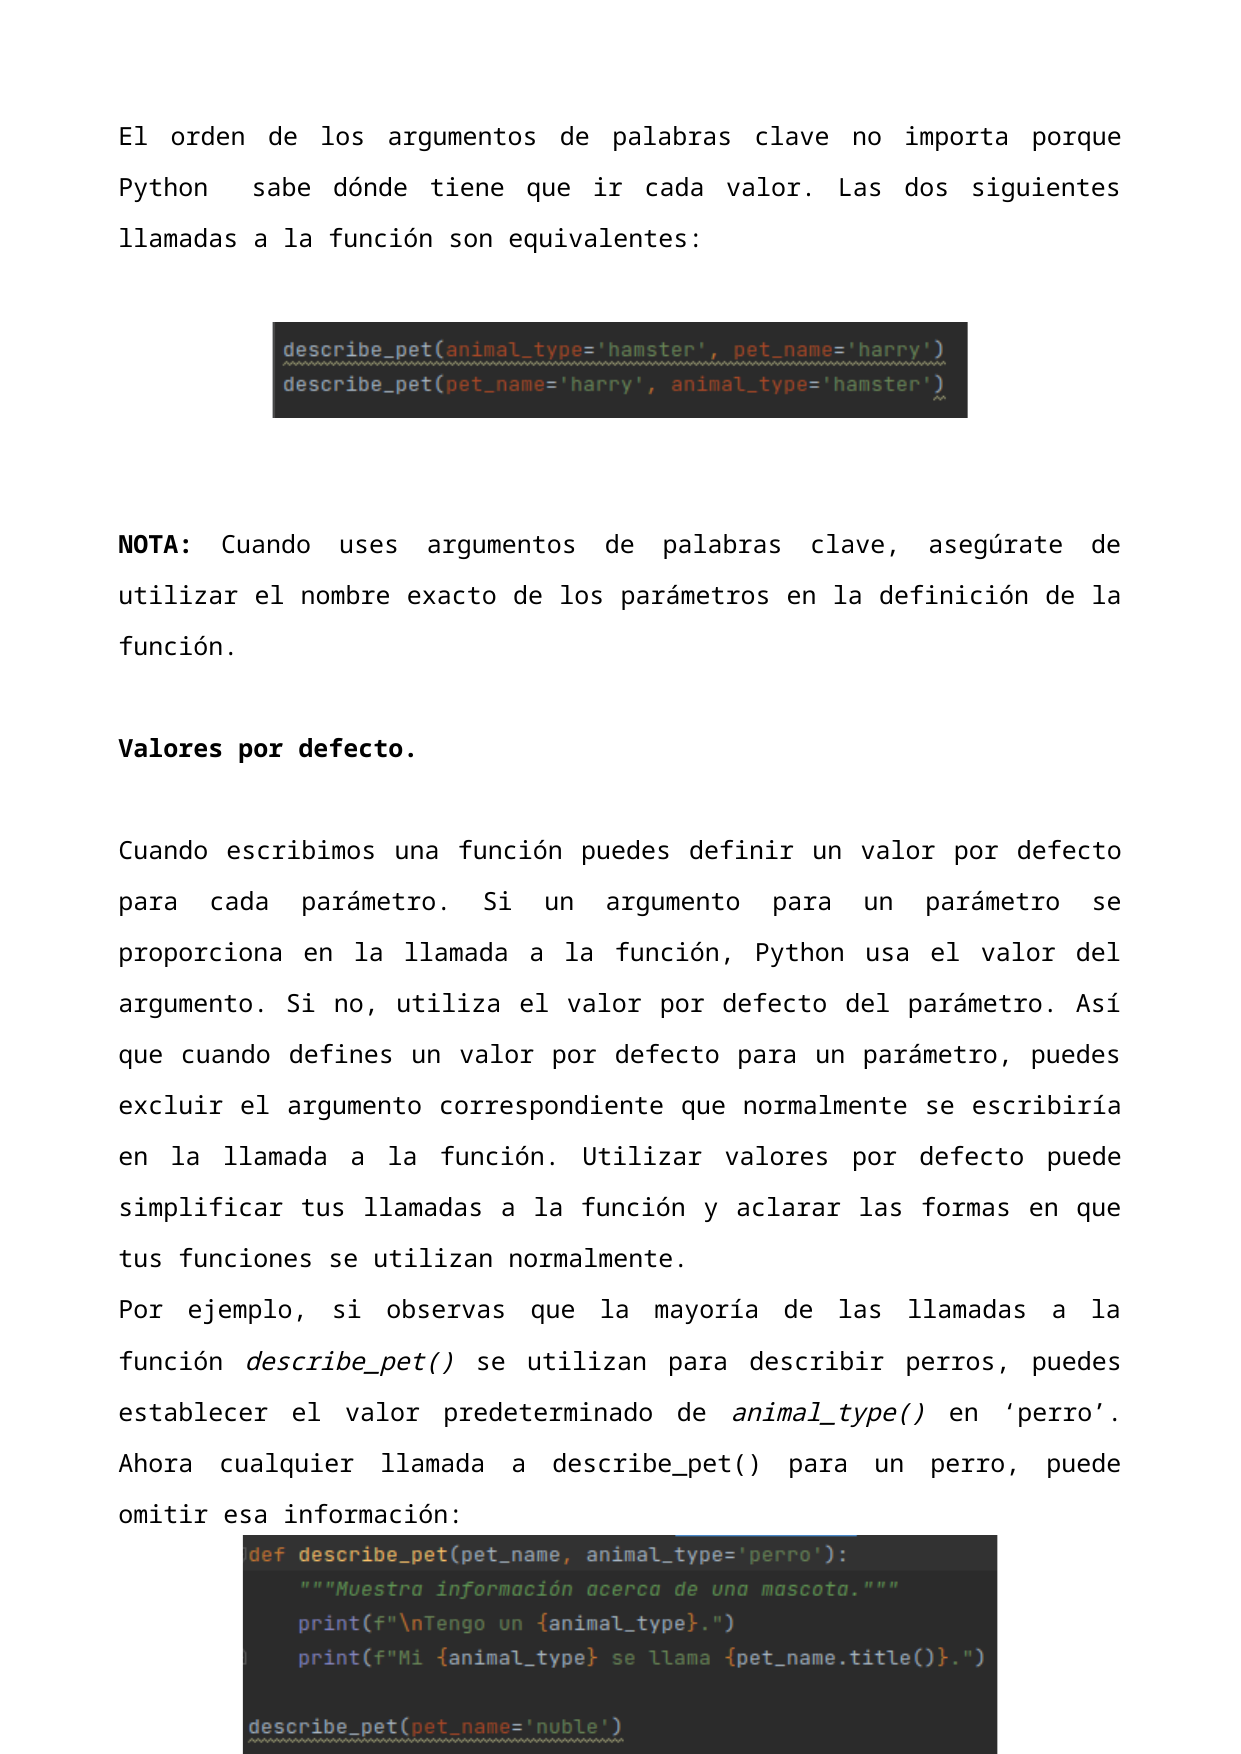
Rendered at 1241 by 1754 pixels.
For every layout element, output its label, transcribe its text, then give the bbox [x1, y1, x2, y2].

text El orden de los argumentos de palabras clave no importa porque Python sabe dónde tiene que ir cada valor. Las dos siguientes llamadas a la función son equivalentes: [118, 118, 1122, 254]
text NOTA: Cuando uses argumentos de palabras clave, asegúrate de utilizar el nombre exacto de los parámetros en la definición de la función. [118, 526, 1122, 663]
text Cuando escribimos una función puedes definir un valor por defecto para cada parámetro. Si un argumento para un parámetro se proporciona en la llamada a la función, Python usa el valor del argumento. Si no, utiliza el valor por defecto del parámetro. Así que cuando defines un valor por defecto para un parámetro, puedes excluir el argumento correspondiente que normalmente se escribiría en la llamada a la función. Utilizar valores por defecto puede simplificar tus llamadas a la función y aclarar las formas en que tus funciones se utilizan normalmente. [118, 833, 1122, 1275]
text Valores por defecto. [118, 731, 1122, 765]
text Por ejemplo, si observas que la mayoría de las llamadas a la función describe_pet() se utilizan para describir perros, puedes establecer el valor predeterminado de animal_type() en ‘perro’. Ahora cualquier llamada a describe_pet() para un perro, puede omitir esa información: [118, 1292, 1122, 1530]
picture [242, 1535, 998, 1754]
picture [272, 322, 968, 418]
